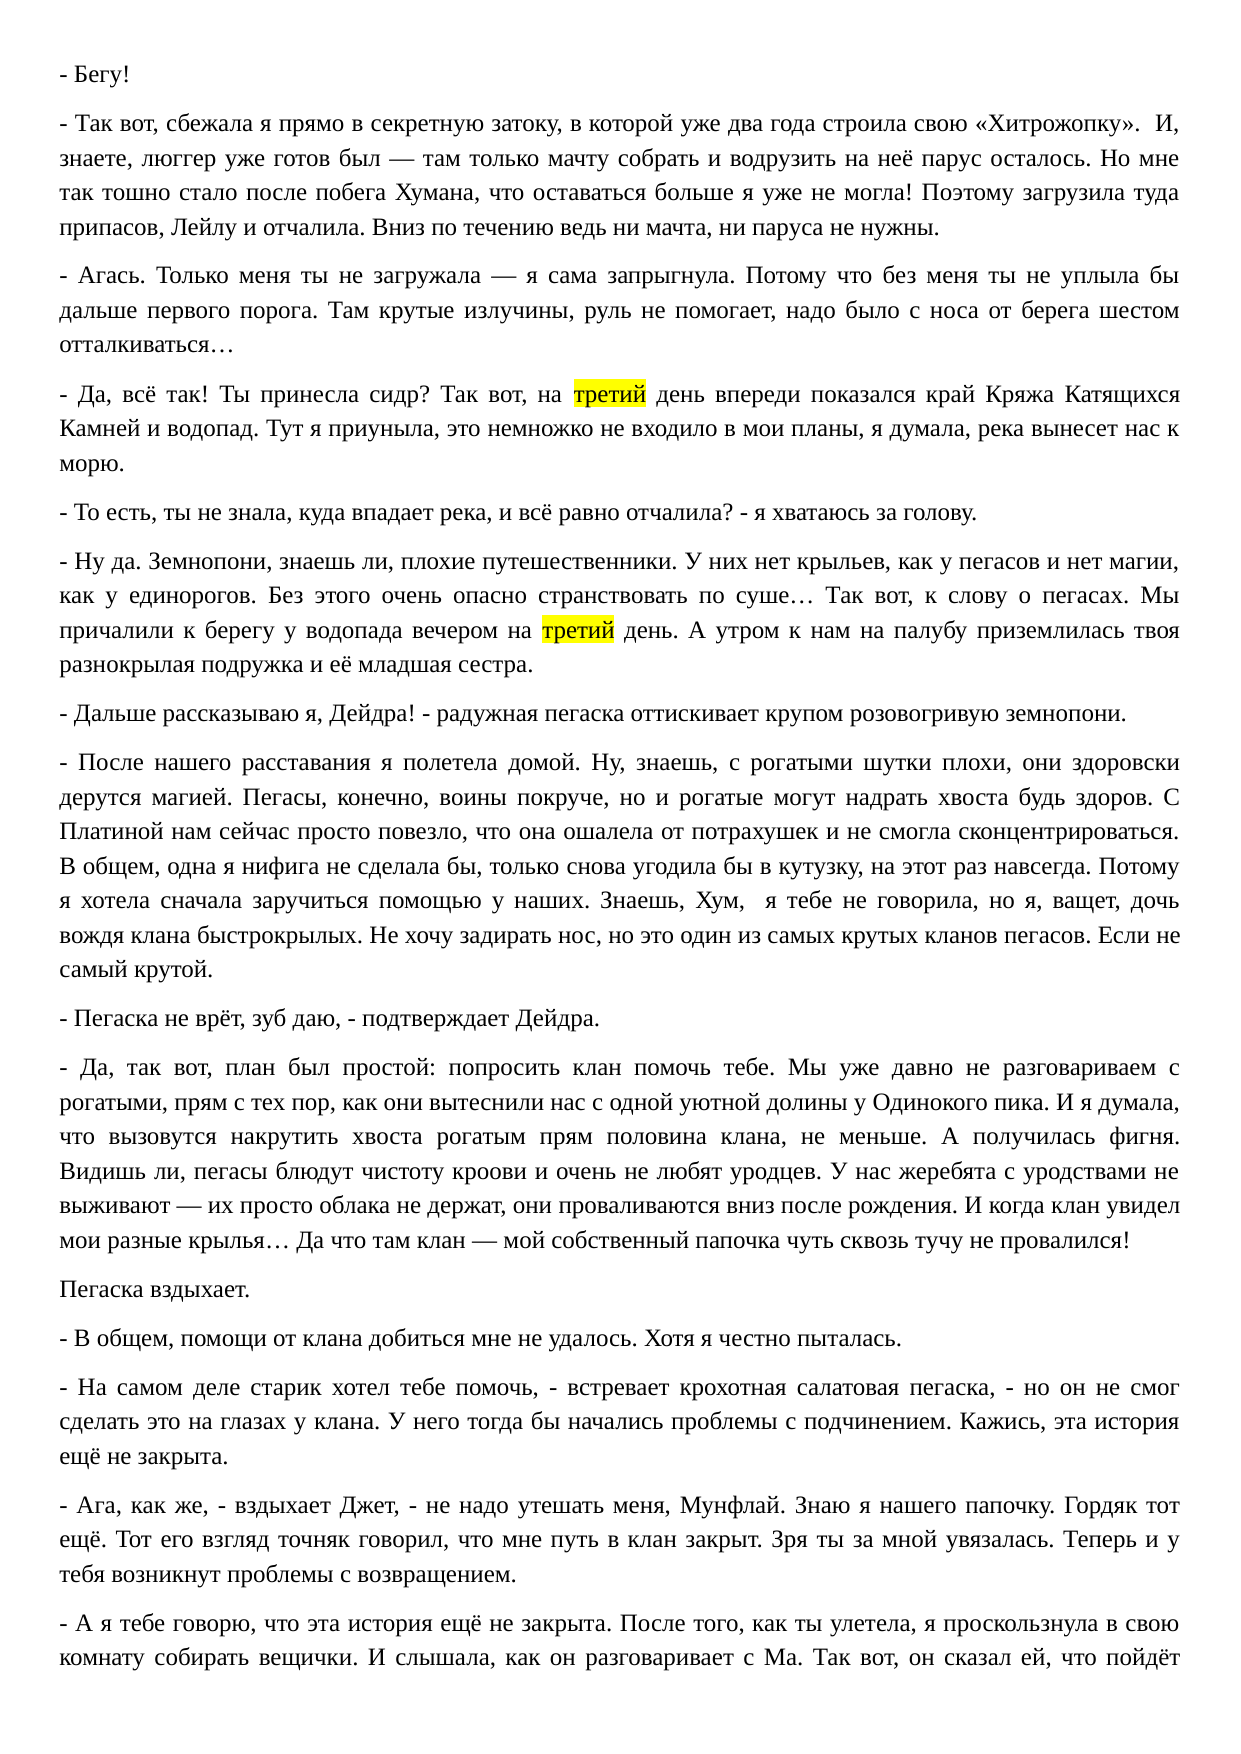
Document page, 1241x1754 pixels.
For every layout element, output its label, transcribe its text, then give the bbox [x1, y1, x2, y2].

text - Да, всё так! Ты принесла сидр? Так вот, на третий день впереди показался край Кряжа Катящихся Камней и водопад. Тут я приуныла, это немножко не входило в мои планы, я думала, река вынесет нас к морю. [59, 379, 1181, 476]
text - Ну да. Земнопони, знаешь ли, плохие путешественники. У них нет крыльев, как у пегасов и нет магии, как у единорогов. Без этого очень опасно странствовать по суше… Так вот, к слову о пегасах. Мы причалили к берегу у водопада вечером на третий день. А утром к нам на палубу приземлилась твоя разнокрылая подружка и её младшая сестра. [59, 546, 1181, 678]
text Пегаска вздыхает. [59, 1274, 1181, 1302]
text - Агась. Только меня ты не загружала — я сама запрыгнула. Потому что без меня ты не уплыла бы дальше первого порога. Там крутые излучины, руль не помогает, надо было с носа от берега шестом отталкиваться… [59, 261, 1181, 358]
text - Ага, как же, - вздыхает Джет, - не надо утешать меня, Мунфлай. Знаю я нашего папочку. Гордяк тот ещё. Тот его взгляд точняк говорил, что мне путь в клан закрыт. Зря ты за мной увязалась. Теперь и у тебя возникнут проблемы с возвращением. [59, 1490, 1181, 1588]
text - После нашего расставания я полетела домой. Ну, знаешь, с рогатыми шутки плохи, они здоровски дерутся магией. Пегасы, конечно, воины покруче, но и рогатые могут надрать хвоста будь здоров. С Платиной нам сейчас просто повезло, что она ошалела от потрахушек и не смогла сконцентрироваться. В общем, одна я нифига не сделала бы, только снова угодила бы в кутузку, на этот раз навсегда. Потому я хотела сначала заручиться помощью у наших. Знаешь, Хум, я тебе не говорила, но я, ващет, дочь вождя клана быстрокрылых. Не хочу задирать нос, но это один из самых крутых кланов пегасов. Если не самый крутой. [59, 747, 1181, 983]
text - Так вот, сбежала я прямо в секретную затоку, в которой уже два года строила свою «Хитрожопку». И, знаете, люггер уже готов был — там только мачту собрать и водрузить на неё парус осталось. Но мне так тошно стало после побега Хумана, что оставаться больше я уже не могла! Поэтому загрузила туда припасов, Лейлу и отчалила. Вниз по течению ведь ни мачта, ни паруса не нужны. [59, 108, 1181, 240]
text - На самом деле старик хотел тебе помочь, - встревает крохотная салатовая пегаска, - но он не смог сделать это на глазах у клана. У него тогда бы начались проблемы с подчинением. Кажись, эта история ещё не закрыта. [59, 1372, 1181, 1469]
text - А я тебе говорю, что эта история ещё не закрыта. После того, как ты улетела, я проскользнула в свою комнату собирать вещички. И слышала, как он разговаривает с Ма. Так вот, он сказал ей, что пойдёт [59, 1608, 1181, 1671]
text - Да, так вот, план был простой: попросить клан помочь тебе. Мы уже давно не разговариваем с рогатыми, прям с тех пор, как они вытеснили нас с одной уютной долины у Одинокого пика. И я думала, что вызовутся накрутить хвоста рогатым прям половина клана, не меньше. А получилась фигня. Видишь ли, пегасы блюдут чистоту кроови и очень не любят уродцев. У нас жеребята с уродствами не выживают — их просто облака не держат, они проваливаются вниз после рождения. И когда клан увидел мои разные крылья… Да что там клан — мой собственный папочка чуть сквозь тучу не провалился! [59, 1052, 1181, 1253]
text - В общем, помощи от клана добиться мне не удалось. Хотя я честно пыталась. [59, 1323, 1181, 1352]
text - То есть, ты не знала, куда впадает река, и всё равно отчалила? - я хватаюсь за голову. [59, 497, 1181, 525]
text - Дальше рассказываю я, Дейдра! - радужная пегаска оттискивает крупом розовогривую земнопони. [59, 698, 1181, 727]
text - Пегаска не врёт, зуб даю, - подтверждает Дейдра. [59, 1003, 1181, 1032]
text - Бегу! [59, 59, 1181, 88]
